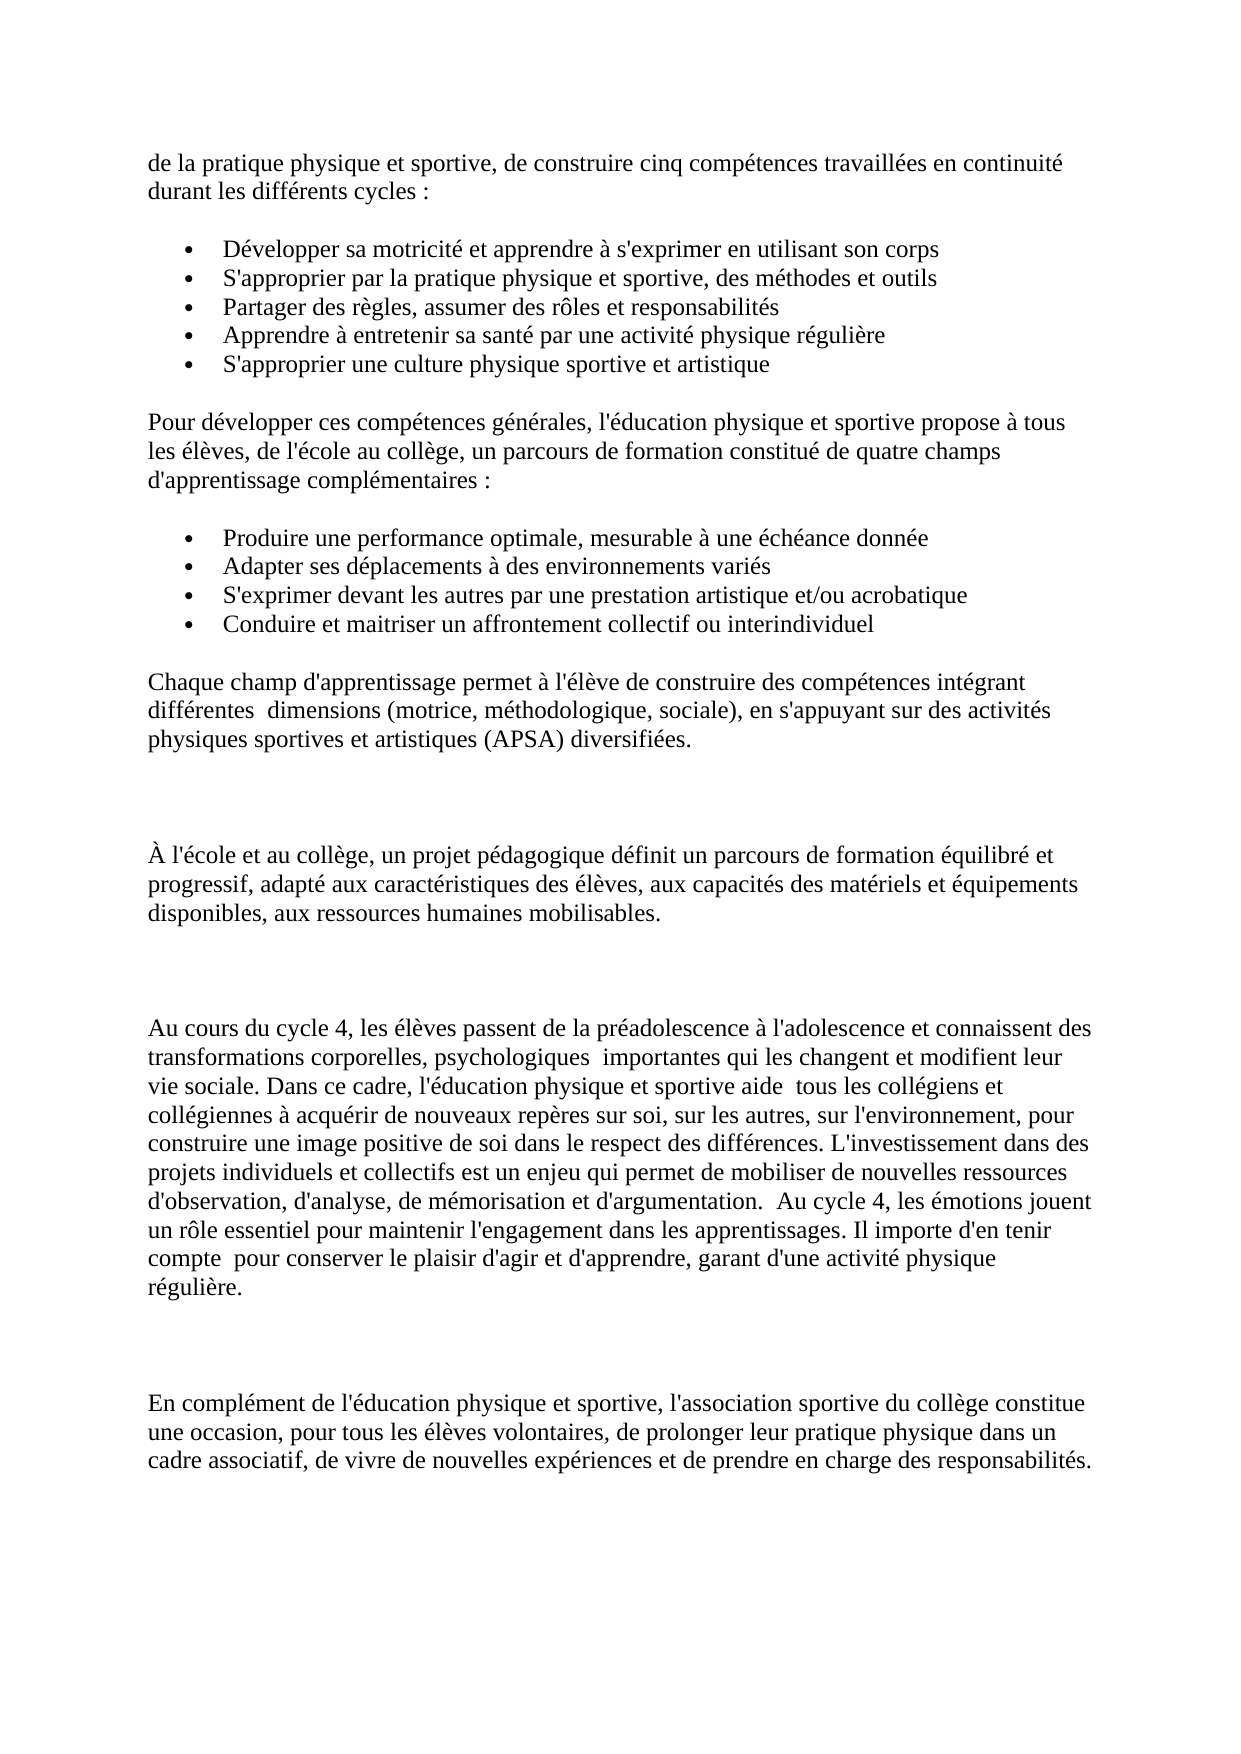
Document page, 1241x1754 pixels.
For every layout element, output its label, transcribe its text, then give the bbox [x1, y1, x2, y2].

text À l'école et au collège, un projet pédagogique définit un parcours de formation équilibré et progressif, adapté aux caractéristiques des élèves, aux capacités des matériels et équipements disponibles, aux ressources humaines mobilisables. [148, 840, 1093, 926]
list Produire une performance optimale, mesurable à une échéance donnée [185, 523, 1093, 551]
list S'exprimer devant les autres par une prestation artistique et/ou acrobatique [185, 580, 1093, 609]
list Développer sa motricité et apprendre à s'exprimer en utilisant son corps [185, 234, 1093, 263]
text En complément de l'éducation physique et sportive, l'association sportive du collège constitue une occasion, pour tous les élèves volontaires, de prolonger leur pratique physique dans un cadre associatif, de vivre de nouvelles expériences et de prendre en charge des responsabilités. [148, 1388, 1093, 1474]
text Pour développer ces compétences générales, l'éducation physique et sportive propose à tous les élèves, de l'école au collège, un parcours de formation constitué de quatre champs d'apprentissage complémentaires : [148, 407, 1093, 493]
list Partager des règles, assumer des rôles et responsabilités [185, 292, 1093, 321]
list Adapter ses déplacements à des environnements variés [185, 551, 1093, 580]
text de la pratique physique et sportive, de construire cinq compétences travaillées en continuité durant les différents cycles : [148, 148, 1093, 205]
list Conduire et maitriser un affrontement collectif ou interindividuel [185, 609, 1093, 638]
list S'approprier une culture physique sportive et artistique [185, 349, 1093, 378]
text Au cours du cycle 4, les élèves passent de la préadolescence à l'adolescence et connaissent des transformations corporelles, psychologiques importantes qui les changent et modifient leur vie sociale. Dans ce cadre, l'éducation physique et sportive aide tous les collégiens et collégiennes à acquérir de nouveaux repères sur soi, sur les autres, sur l'environnement, pour construire une image positive de soi dans le respect des différences. L'investissement dans des projets individuels et collectifs est un enjeu qui permet de mobiliser de nouvelles ressources d'observation, d'analyse, de mémorisation et d'argumentation. Au cycle 4, les émotions jouent un rôle essentiel pour maintenir l'engagement dans les apprentissages. Il importe d'en tenir compte pour conserver le plaisir d'agir et d'apprendre, garant d'une activité physique régulière. [148, 1013, 1093, 1301]
list S'approprier par la pratique physique et sportive, des méthodes et outils [185, 263, 1093, 292]
text Chaque champ d'apprentissage permet à l'élève de construire des compétences intégrant différentes dimensions (motrice, méthodologique, sociale), en s'appuyant sur des activités physiques sportives et artistiques (APSA) diversifiées. [148, 667, 1093, 753]
list Apprendre à entretenir sa santé par une activité physique régulière [185, 321, 1093, 349]
